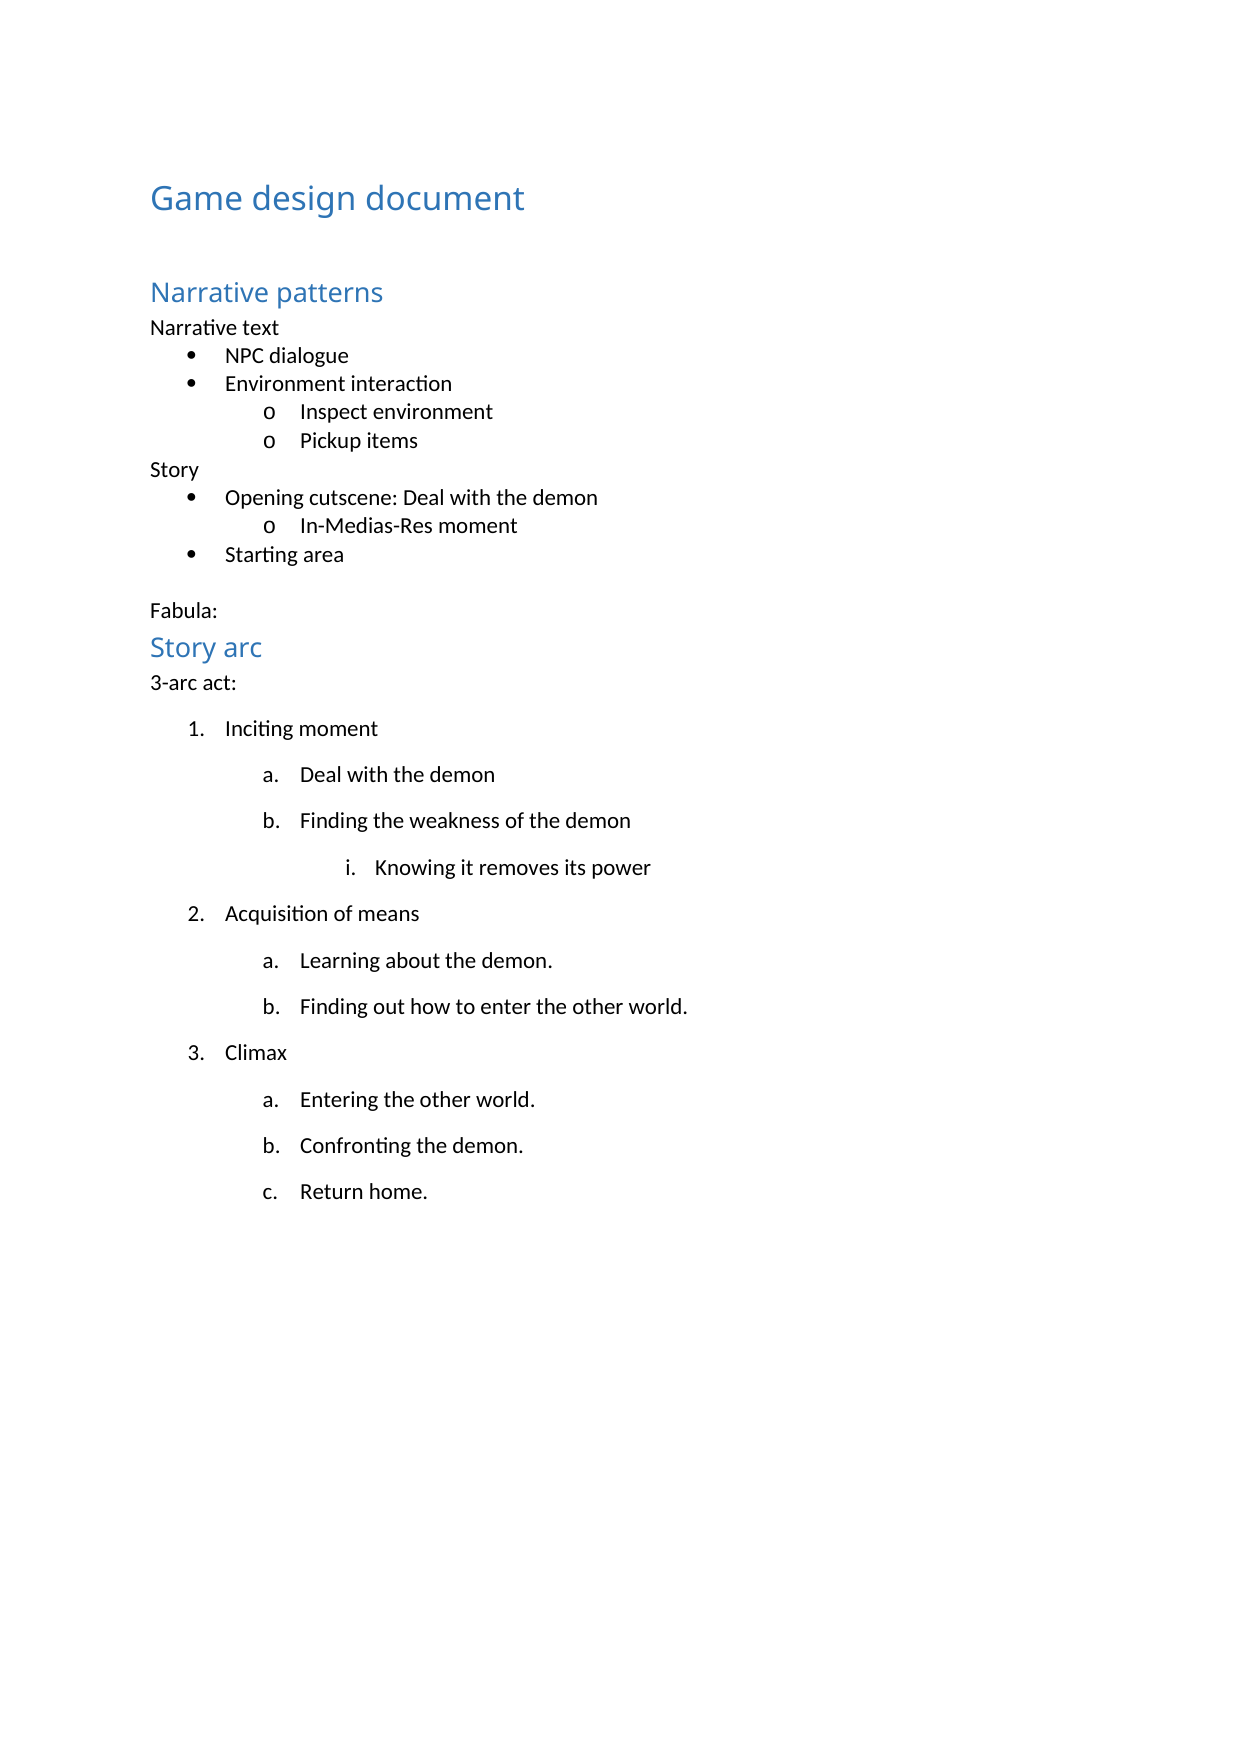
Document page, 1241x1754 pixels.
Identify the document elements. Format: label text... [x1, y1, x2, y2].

list Pickup items [262, 426, 1090, 455]
list Acquisition of means [187, 899, 1090, 927]
list Entering the other world. [262, 1085, 1090, 1113]
list Finding out how to enter the other world. [262, 992, 1090, 1020]
list Starting area [187, 540, 1090, 568]
list Return home. [262, 1177, 1090, 1206]
list Climax [187, 1038, 1090, 1066]
list NPC dialogue [187, 341, 1090, 369]
list Inciting moment [187, 714, 1090, 742]
list Environment interaction [187, 369, 1090, 397]
list Knowing it removes its power [356, 853, 1090, 881]
list Deal with the demon [262, 760, 1090, 788]
list Finding the weakness of the demon [262, 807, 1090, 835]
list Confronting the demon. [262, 1131, 1090, 1159]
list Opening cutscene: Deal with the demon [187, 483, 1090, 511]
text 3-arc act: [150, 668, 1090, 696]
list Inspect environment [262, 397, 1090, 426]
subtitle Narrative patterns [150, 274, 1090, 311]
text Narrative text [150, 313, 1090, 341]
subtitle Game design document [150, 175, 1090, 220]
text Story [150, 455, 1090, 483]
text Fabula: [150, 596, 1090, 624]
list In-Medias-Res moment [262, 511, 1090, 540]
list Learning about the demon. [262, 946, 1090, 974]
subtitle Story arc [150, 628, 1090, 665]
